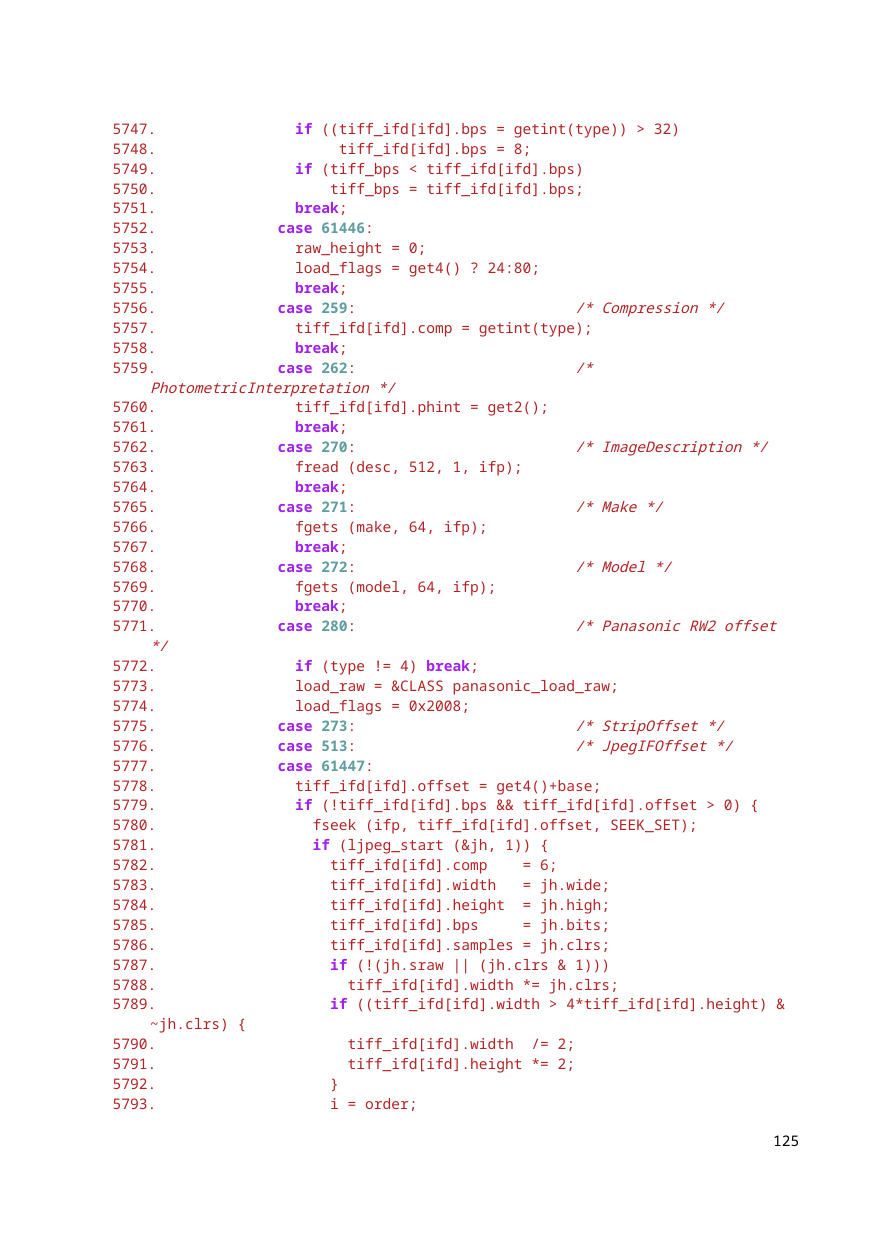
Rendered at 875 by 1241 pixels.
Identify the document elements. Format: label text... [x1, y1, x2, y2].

list tiff_ifd[ifd].width = jh.wide; [112, 875, 799, 895]
list i = order; [112, 1094, 799, 1113]
list load_flags = get4() ? 24:80; [112, 258, 799, 278]
list case 61446: [112, 218, 799, 238]
list if ((tiff_ifd[ifd].bps = getint(type)) > 32) [112, 119, 799, 139]
list case 280: /* Panasonic RW2 offset */ [112, 616, 799, 656]
list case 273: /* StripOffset */ [112, 716, 799, 736]
list case 271: /* Make */ [112, 497, 799, 517]
list tiff_ifd[ifd].offset = get4()+base; [112, 775, 799, 795]
list break; [112, 278, 799, 298]
list tiff_ifd[ifd].comp = getint(type); [112, 318, 799, 338]
list case 61447: [112, 755, 799, 775]
list tiff_ifd[ifd].bps = 8; [112, 139, 799, 158]
list tiff_ifd[ifd].phint = get2(); [112, 397, 799, 417]
list break; [112, 338, 799, 357]
list load_raw = &CLASS panasonic_load_raw; [112, 676, 799, 696]
list case 513: /* JpegIFOffset */ [112, 736, 799, 755]
list break; [112, 537, 799, 556]
list load_flags = 0x2008; [112, 696, 799, 716]
list } [112, 1074, 799, 1094]
list tiff_ifd[ifd].bps = jh.bits; [112, 914, 799, 934]
list tiff_ifd[ifd].width /= 2; [112, 1034, 799, 1054]
list if (!(jh.sraw || (jh.clrs & 1))) [112, 954, 799, 974]
list tiff_ifd[ifd].height *= 2; [112, 1054, 799, 1074]
list tiff_ifd[ifd].comp = 6; [112, 855, 799, 875]
list tiff_bps = tiff_ifd[ifd].bps; [112, 178, 799, 198]
list tiff_ifd[ifd].height = jh.high; [112, 895, 799, 914]
list if (!tiff_ifd[ifd].bps && tiff_ifd[ifd].offset > 0) { [112, 795, 799, 815]
list case 259: /* Compression */ [112, 298, 799, 318]
list tiff_ifd[ifd].width *= jh.clrs; [112, 974, 799, 994]
list tiff_ifd[ifd].samples = jh.clrs; [112, 934, 799, 954]
list if (tiff_bps < tiff_ifd[ifd].bps) [112, 158, 799, 178]
list fseek (ifp, tiff_ifd[ifd].offset, SEEK_SET); [112, 815, 799, 835]
list fgets (make, 64, ifp); [112, 517, 799, 537]
list if (type != 4) break; [112, 656, 799, 676]
list break; [112, 198, 799, 218]
list break; [112, 596, 799, 616]
list case 270: /* ImageDescription */ [112, 437, 799, 457]
list fread (desc, 512, 1, ifp); [112, 457, 799, 477]
list case 262: /* PhotometricInterpretation */ [112, 357, 799, 397]
list break; [112, 417, 799, 437]
list case 272: /* Model */ [112, 556, 799, 576]
list if (ljpeg_start (&jh, 1)) { [112, 835, 799, 855]
list fgets (model, 64, ifp); [112, 576, 799, 596]
list raw_height = 0; [112, 238, 799, 258]
list break; [112, 477, 799, 497]
list if ((tiff_ifd[ifd].width > 4*tiff_ifd[ifd].height) & ~jh.clrs) { [112, 994, 799, 1034]
